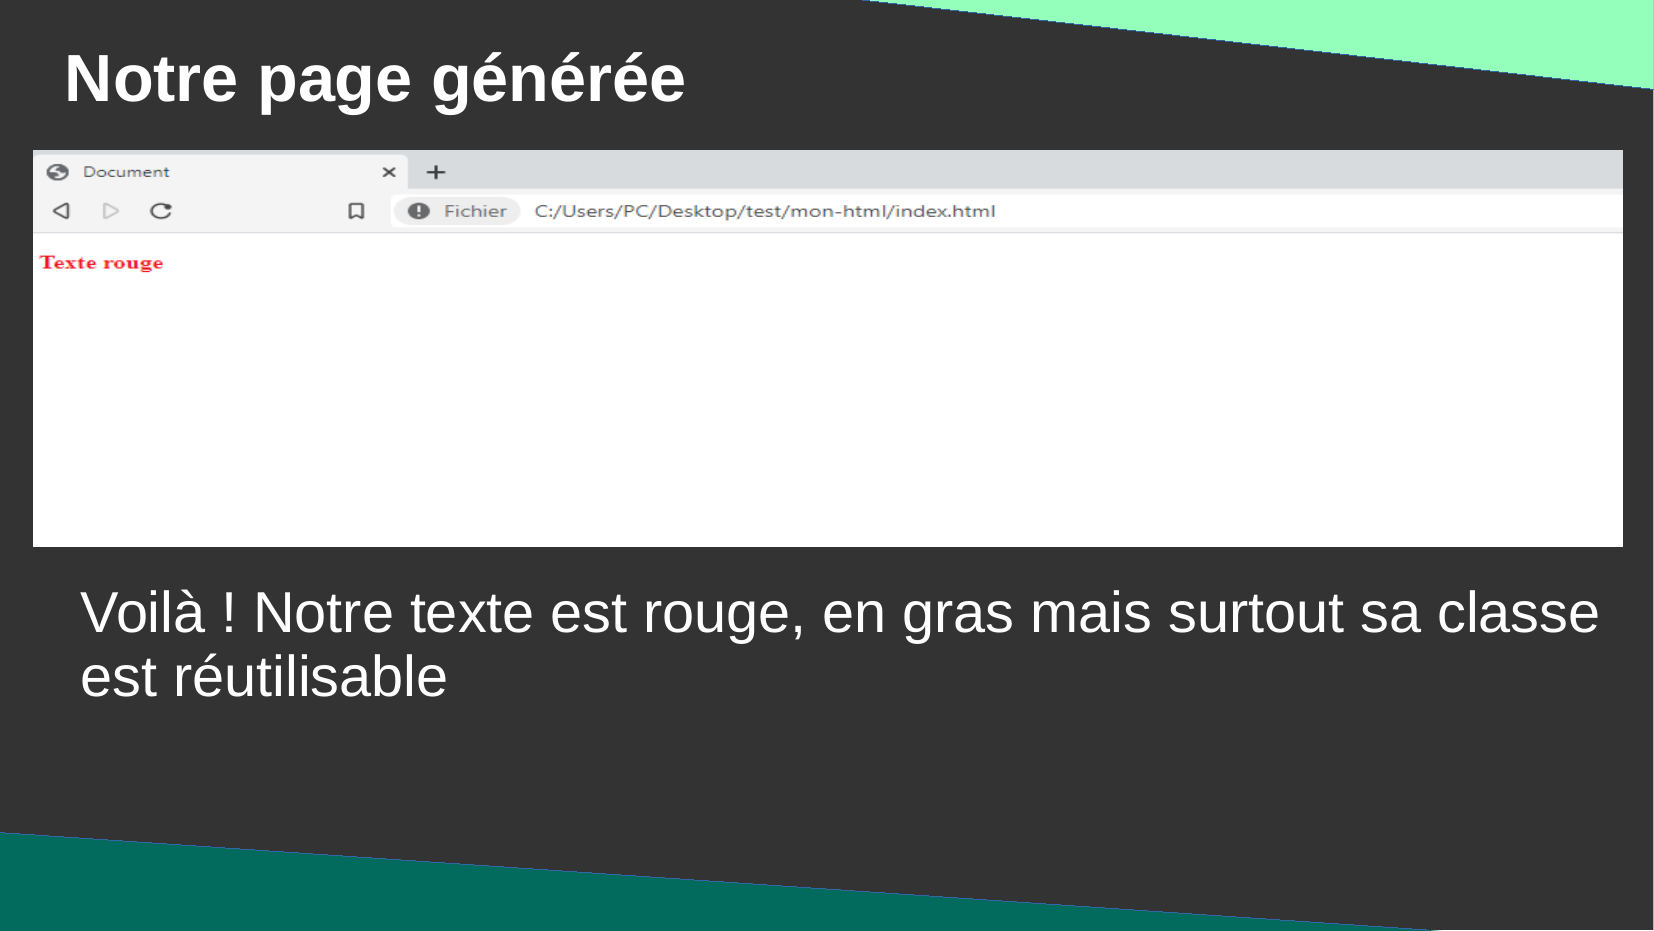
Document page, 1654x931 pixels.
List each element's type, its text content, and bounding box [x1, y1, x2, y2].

title Notre page générée [64, 40, 1553, 118]
picture [33, 150, 1623, 547]
text_box [862, 0, 1654, 90]
list Voilà ! Notre texte est rouge, en gras mais surtout sa classe est réutilisable [80, 579, 1605, 709]
